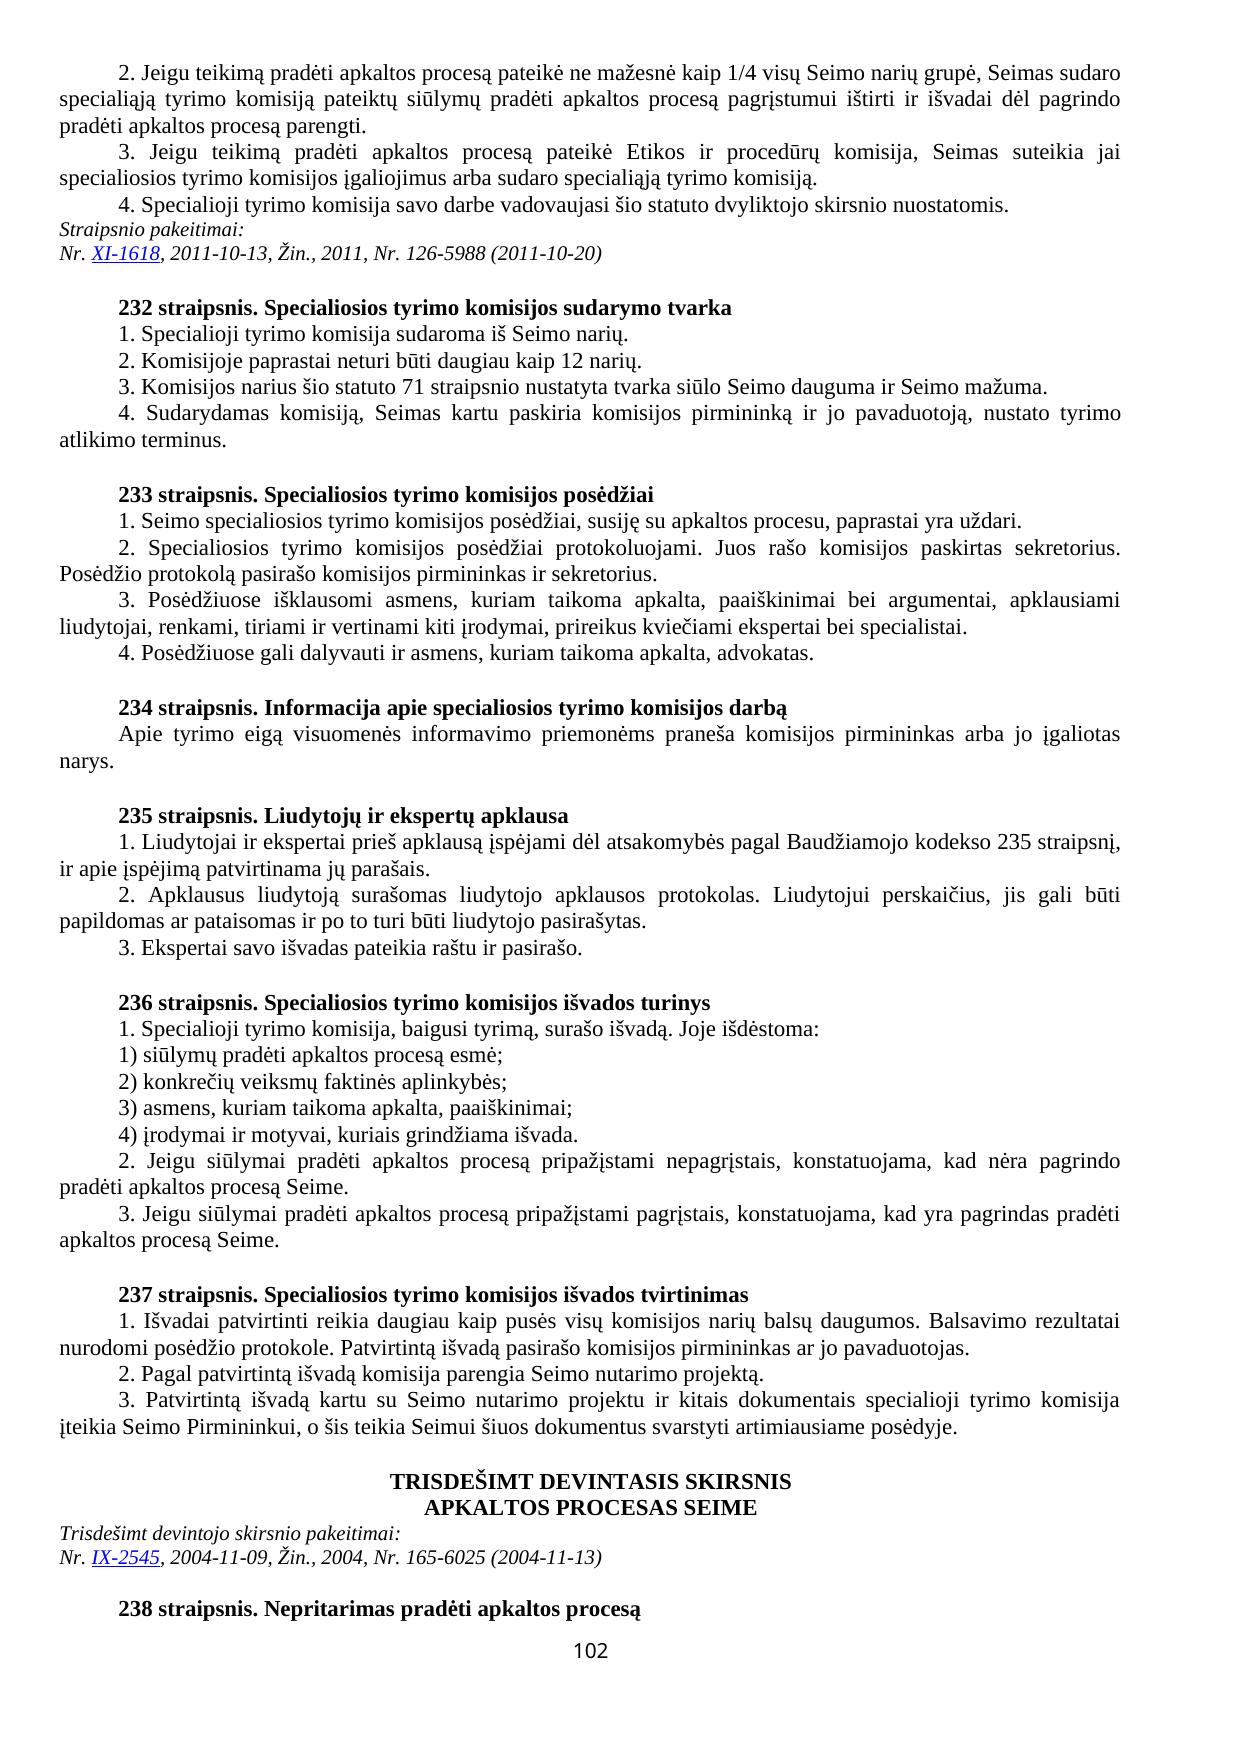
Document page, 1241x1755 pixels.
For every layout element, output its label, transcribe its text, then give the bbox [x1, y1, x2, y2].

text 237 straipsnis. Specialiosios tyrimo komisijos išvados tvirtinimas [59, 1281, 1122, 1307]
text Nr. IX-2545, 2004-11-09, Žin., 2004, Nr. 165-6025 (2004-11-13) [59, 1545, 1122, 1569]
text 3. Ekspertai savo išvadas pateikia raštu ir pasirašo. [59, 934, 1122, 960]
text 236 straipsnis. Specialiosios tyrimo komisijos išvados turinys [59, 989, 1122, 1015]
text 233 straipsnis. Specialiosios tyrimo komisijos posėdžiai [59, 481, 1122, 507]
text 235 straipsnis. Liudytojų ir ekspertų apklausa [59, 802, 1122, 828]
text 2) konkrečių veiksmų faktinės aplinkybės; [59, 1068, 1122, 1094]
text 2. Jeigu teikimą pradėti apkaltos procesą pateikė ne mažesnė kaip 1/4 visų Seimo narių grupė, Seimas sudaro specialiąją tyrimo komisiją pateiktų siūlymų pradėti apkaltos procesą pagrįstumui ištirti ir išvadai dėl pagrindo pradėti apkaltos procesą parengti. [59, 59, 1122, 138]
text 3. Patvirtintą išvadą kartu su Seimo nutarimo projektu ir kitais dokumentais specialioji tyrimo komisija įteikia Seimo Pirmininkui, o šis teikia Seimui šiuos dokumentus svarstyti artimiausiame posėdyje. [59, 1387, 1122, 1439]
text TRISDEŠIMT DEVINTASIS SKIRSNIS [59, 1468, 1122, 1494]
text 2. Jeigu siūlymai pradėti apkaltos procesą pripažįstami nepagrįstais, konstatuojama, kad nėra pagrindo pradėti apkaltos procesą Seime. [59, 1147, 1122, 1200]
text Straipsnio pakeitimai: [59, 217, 1122, 241]
text 4. Specialioji tyrimo komisija savo darbe vadovaujasi šio statuto dvyliktojo skirsnio nuostatomis. [59, 191, 1122, 217]
subtitle APKALTOS PROCESAS SEIME [59, 1494, 1122, 1521]
text 1. Išvadai patvirtinti reikia daugiau kaip pusės visų komisijos narių balsų daugumos. Balsavimo rezultatai nurodomi posėdžio protokole. Patvirtintą išvadą pasirašo komisijos pirmininkas ar jo pavaduotojas. [59, 1307, 1122, 1360]
text 1. Specialioji tyrimo komisija sudaroma iš Seimo narių. [59, 320, 1122, 347]
text 1. Specialioji tyrimo komisija, baigusi tyrimą, surašo išvadą. Joje išdėstoma: [59, 1015, 1122, 1042]
text 234 straipsnis. Informacija apie specialiosios tyrimo komisijos darbą [59, 694, 1122, 721]
text 1) siūlymų pradėti apkaltos procesą esmė; [59, 1042, 1122, 1068]
text 3) asmens, kuriam taikoma apkalta, paaiškinimai; [59, 1094, 1122, 1121]
text 2. Specialiosios tyrimo komisijos posėdžiai protokoluojami. Juos rašo komisijos paskirtas sekretorius. Posėdžio protokolą pasirašo komisijos pirmininkas ir sekretorius. [59, 534, 1122, 586]
text 4. Sudarydamas komisiją, Seimas kartu paskiria komisijos pirmininką ir jo pavaduotoją, nustato tyrimo atlikimo terminus. [59, 399, 1122, 452]
text 2. Apklausus liudytoją surašomas liudytojo apklausos protokolas. Liudytojui perskaičius, jis gali būti papildomas ar pataisomas ir po to turi būti liudytojo pasirašytas. [59, 881, 1122, 934]
text 232 straipsnis. Specialiosios tyrimo komisijos sudarymo tvarka [59, 294, 1122, 320]
text Trisdešimt devintojo skirsnio pakeitimai: [59, 1521, 1122, 1545]
text 3. Komisijos narius šio statuto 71 straipsnio nustatyta tvarka siūlo Seimo dauguma ir Seimo mažuma. [59, 373, 1122, 399]
text 3. Jeigu teikimą pradėti apkaltos procesą pateikė Etikos ir procedūrų komisija, Seimas suteikia jai specialiosios tyrimo komisijos įgaliojimus arba sudaro specialiąją tyrimo komisiją. [59, 138, 1122, 191]
text 238 straipsnis. Nepritarimas pradėti apkaltos procesą [59, 1595, 1122, 1622]
text 4) įrodymai ir motyvai, kuriais grindžiama išvada. [59, 1121, 1122, 1147]
text 2. Komisijoje paprastai neturi būti daugiau kaip 12 narių. [59, 347, 1122, 373]
text Apie tyrimo eigą visuomenės informavimo priemonėms praneša komisijos pirmininkas arba jo įgaliotas narys. [59, 721, 1122, 773]
text 3. Posėdžiuose išklausomi asmens, kuriam taikoma apkalta, paaiškinimai bei argumentai, apklausiami liudytojai, renkami, tiriami ir vertinami kiti įrodymai, prireikus kviečiami ekspertai bei specialistai. [59, 586, 1122, 639]
text 3. Jeigu siūlymai pradėti apkaltos procesą pripažįstami pagrįstais, konstatuojama, kad yra pagrindas pradėti apkaltos procesą Seime. [59, 1200, 1122, 1252]
text Nr. XI-1618, 2011-10-13, Žin., 2011, Nr. 126-5988 (2011-10-20) [59, 241, 1122, 265]
text 1. Liudytojai ir ekspertai prieš apklausą įspėjami dėl atsakomybės pagal Baudžiamojo kodekso 235 straipsnį, ir apie įspėjimą patvirtinama jų parašais. [59, 828, 1122, 881]
text 2. Pagal patvirtintą išvadą komisija parengia Seimo nutarimo projektą. [59, 1360, 1122, 1387]
text 4. Posėdžiuose gali dalyvauti ir asmens, kuriam taikoma apkalta, advokatas. [59, 639, 1122, 665]
text 1. Seimo specialiosios tyrimo komisijos posėdžiai, susiję su apkaltos procesu, paprastai yra uždari. [59, 507, 1122, 534]
